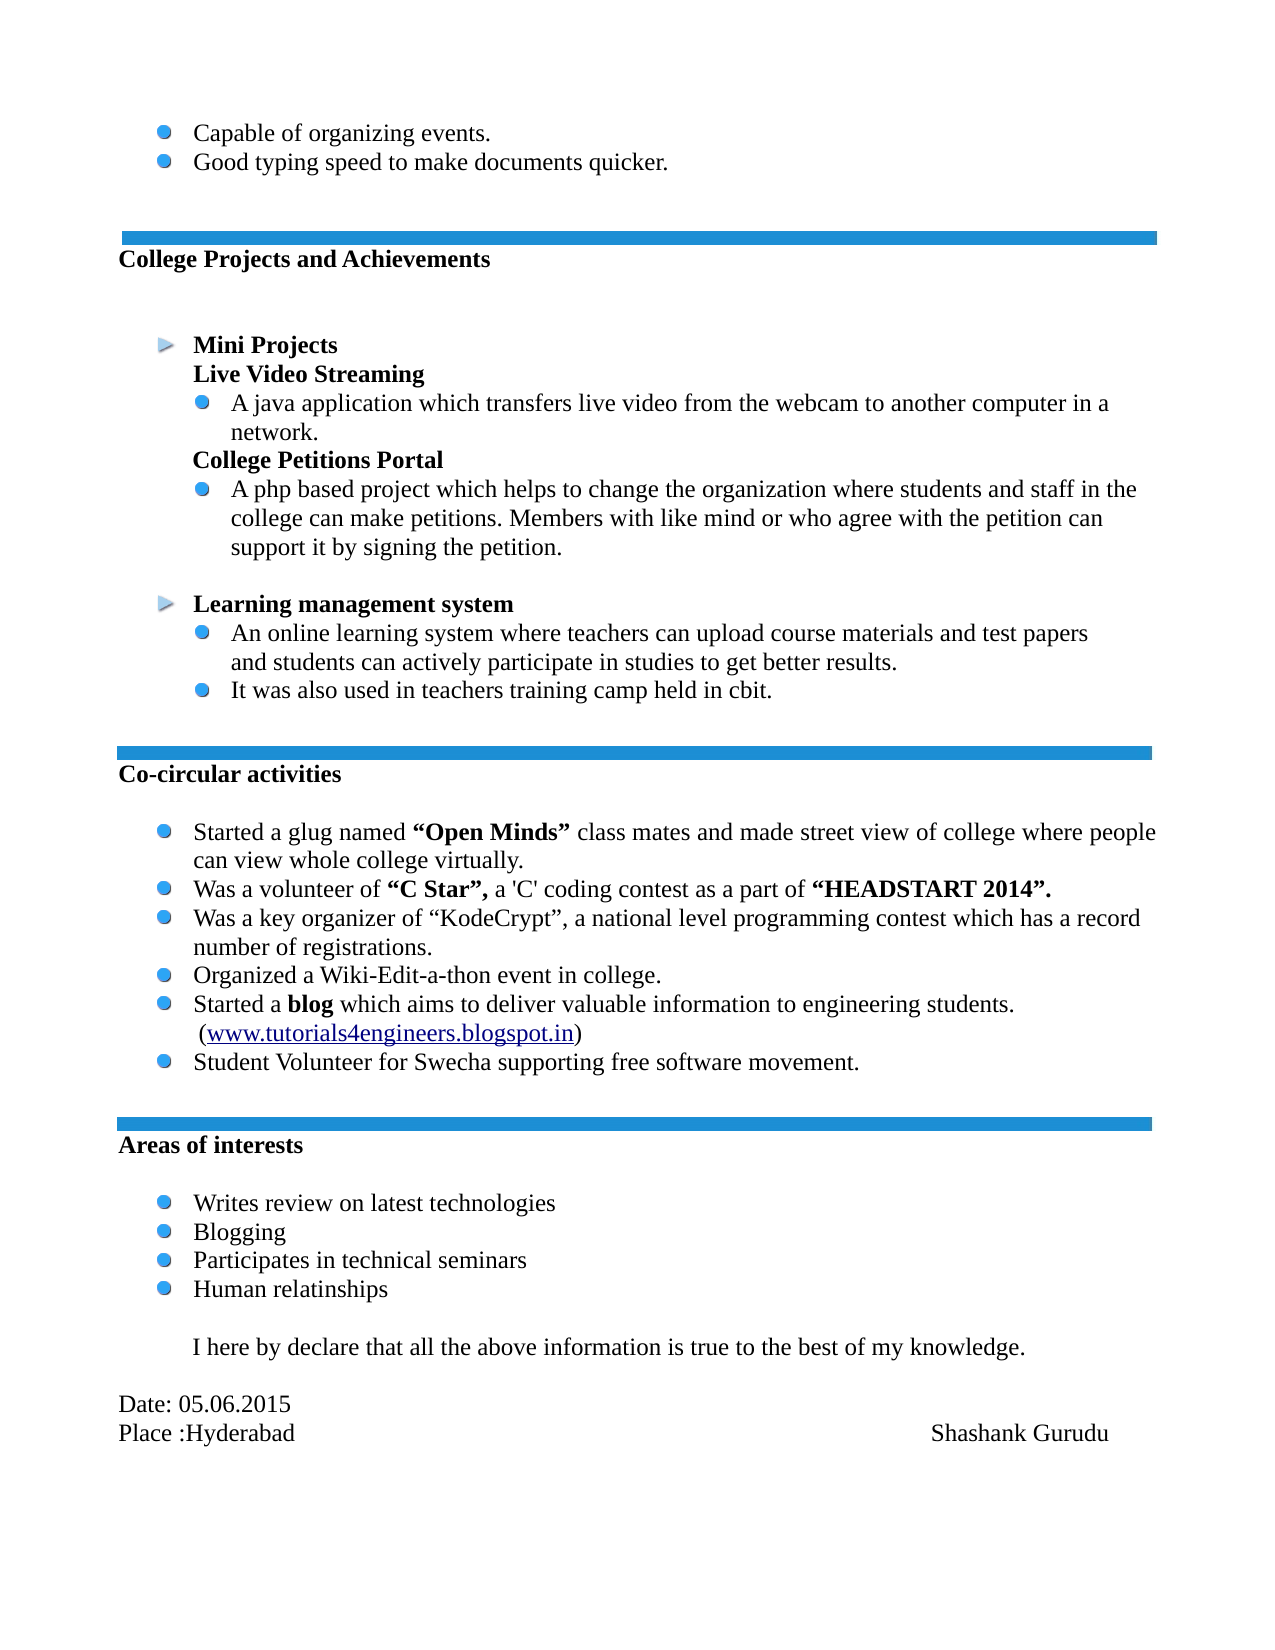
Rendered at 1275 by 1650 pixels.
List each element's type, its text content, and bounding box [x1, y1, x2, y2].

picture [156, 967, 172, 983]
list Organized a Wiki-Edit-a-thon event in college. [156, 960, 1157, 989]
text Date: 05.06.2015 [118, 1389, 1157, 1418]
list college can make petitions. Members with like mind or who agree with the petition can [193, 503, 1157, 532]
picture [156, 823, 172, 839]
list Writes review on latest technologies [156, 1188, 1157, 1217]
picture [156, 1223, 172, 1239]
list Student Volunteer for Swecha supporting free software movement. [156, 1047, 1157, 1075]
list An online learning system where teachers can upload course materials and test papers [193, 618, 1157, 647]
text College Petitions Portal [118, 446, 1157, 474]
text Co-circular activities [118, 733, 1157, 788]
list Good typing speed to make documents quicker. [156, 147, 1157, 176]
picture [194, 394, 210, 410]
list Started a glug named “Open Minds” class mates and made street view of college where people can view whole college virtually. [156, 817, 1157, 874]
list support it by signing the petition. [193, 532, 1157, 561]
text Areas of interests [118, 1104, 1157, 1159]
list Was a volunteer of “C Star”, a 'C' coding contest as a part of “HEADSTART 2014”. [156, 874, 1157, 903]
list A php based project which helps to change the organization where students and staff in the [193, 474, 1157, 503]
text (www.tutorials4engineers.blogspot.in) [118, 1018, 1157, 1047]
picture [156, 124, 172, 140]
list Mini Projects [156, 331, 1157, 359]
picture [194, 624, 210, 640]
list Live Video Streaming [156, 359, 1157, 388]
list Capable of organizing events. [156, 118, 1157, 147]
list Started a blog which aims to deliver valuable information to engineering students. [156, 989, 1157, 1018]
picture [156, 880, 172, 896]
picture [156, 593, 177, 614]
list Learning management system [156, 589, 1157, 618]
picture [156, 1053, 172, 1069]
list network. [193, 417, 1157, 446]
list Human relatinships [156, 1274, 1157, 1303]
list and students can actively participate in studies to get better results. [193, 647, 1157, 676]
picture [117, 746, 1156, 760]
text Place :Hyderabad Shashank Gurudu [118, 1418, 1157, 1447]
picture [122, 231, 1161, 245]
picture [117, 1117, 1156, 1131]
list It was also used in teachers training camp held in cbit. [193, 676, 1157, 704]
text I here by declare that all the above information is true to the best of my knowledge. [118, 1332, 1157, 1360]
picture [156, 335, 177, 355]
picture [156, 995, 172, 1011]
picture [156, 153, 172, 169]
list Blogging [156, 1217, 1157, 1245]
picture [156, 909, 172, 925]
list Participates in technical seminars [156, 1245, 1157, 1274]
picture [156, 1252, 172, 1268]
picture [156, 1194, 172, 1210]
text College Projects and Achievements [118, 204, 1157, 273]
list A java application which transfers live video from the webcam to another computer in a [193, 388, 1157, 417]
picture [194, 682, 210, 698]
list Was a key organizer of “KodeCrypt”, a national level programming contest which has a record [156, 903, 1157, 932]
picture [156, 1280, 172, 1296]
list number of registrations. [156, 932, 1157, 960]
picture [194, 481, 210, 497]
